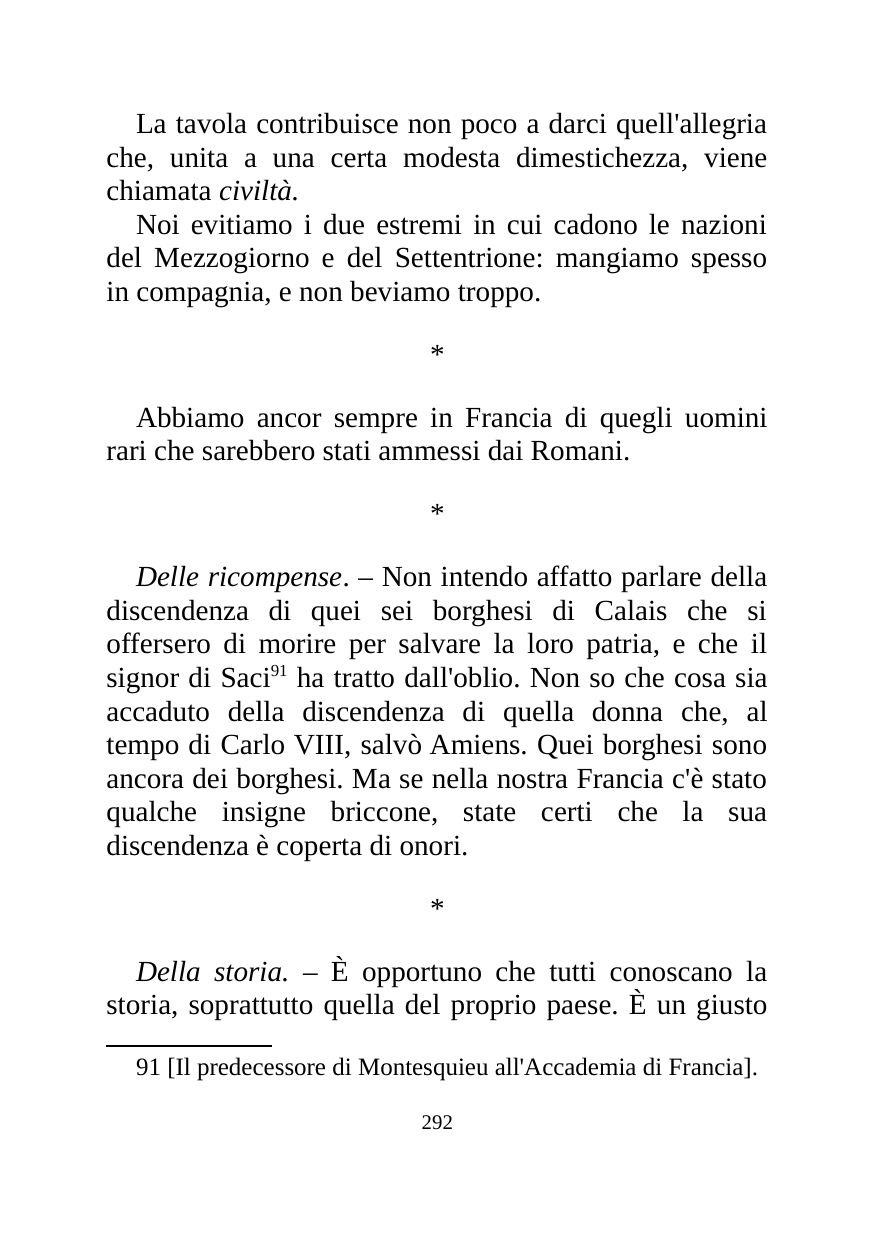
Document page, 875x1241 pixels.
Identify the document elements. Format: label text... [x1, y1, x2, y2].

text * [106, 891, 768, 924]
text [Il predecessore di Montesquieu all'Accademia di Francia]. [106, 1052, 768, 1080]
text La tavola contribuisce non poco a darci quell'allegria che, unita a una certa modesta dimestichezza, viene chiamata civiltà. [106, 106, 768, 207]
text Della storia. – È opportuno che tutti conoscano la storia, soprattutto quella del proprio paese. È un giusto [106, 954, 768, 1021]
text Delle ricompense. – Non intendo affatto parlare della discendenza di quei sei borghesi di Calais che si offersero di morire per salvare la loro patria, e che il signor di Saci ha tratto dall'oblio. Non so che cosa sia accaduto della discendenza di quella donna che, al tempo di Carlo VIII, salvò Amiens. Quei borghesi sono ancora dei borghesi. Ma se nella nostra Francia c'è stato qualche insigne briccone, state certi che la sua discendenza è coperta di onori. [106, 559, 768, 861]
text Noi evitiamo i due estremi in cui cadono le nazioni del Mezzogiorno e del Settentrione: mangiamo spesso in compagnia, e non beviamo troppo. [106, 207, 768, 307]
text * [106, 497, 768, 530]
text * [106, 337, 768, 371]
text Abbiamo ancor sempre in Francia di quegli uomini rari che sarebbero stati ammessi dai Romani. [106, 400, 768, 467]
